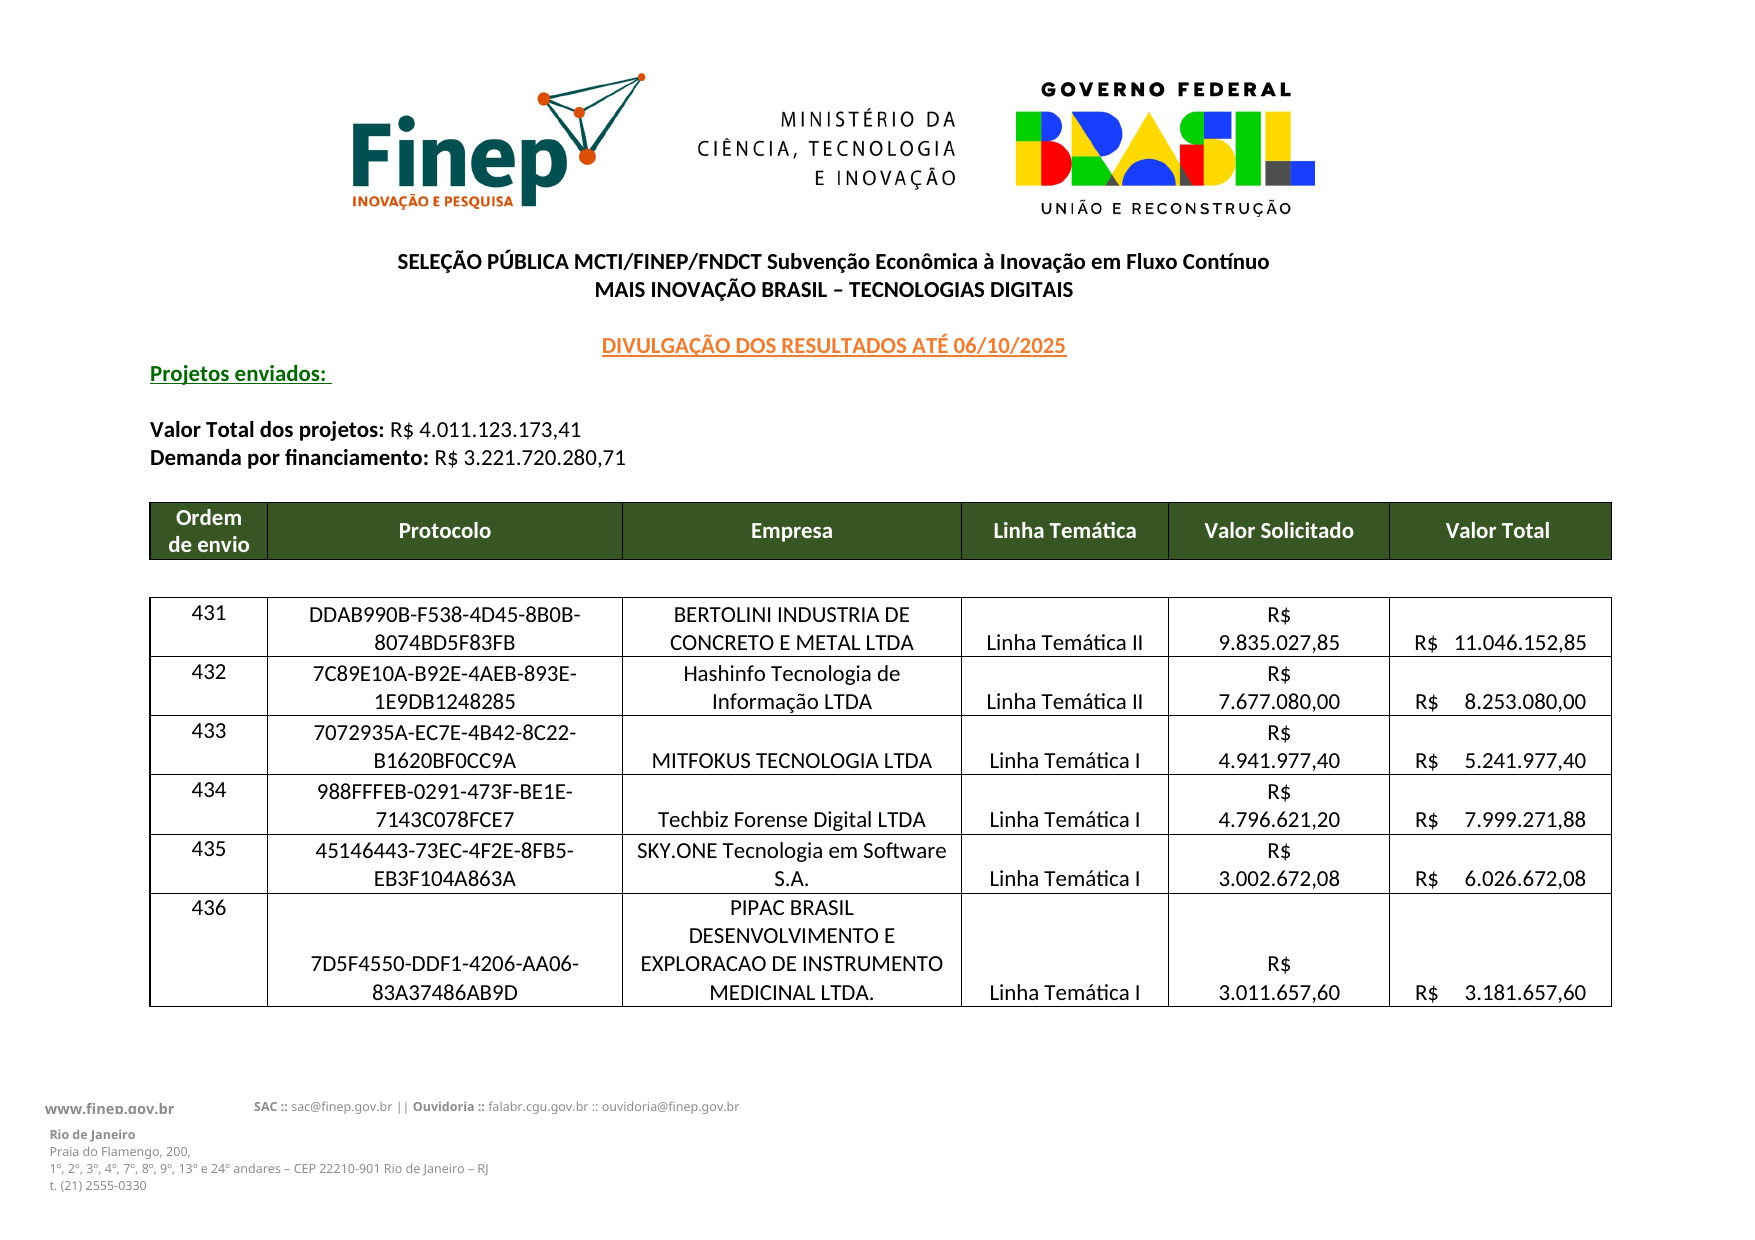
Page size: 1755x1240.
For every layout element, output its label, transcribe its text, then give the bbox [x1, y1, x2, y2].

table_cell R$ 7.677.080,00 [1169, 657, 1389, 715]
table_cell 433 [151, 716, 267, 774]
table_cell 431 [151, 598, 267, 656]
table_cell R$ 4.941.977,40 [1169, 716, 1389, 774]
table_cell 435 [151, 835, 267, 892]
table_cell MITFOKUS TECNOLOGIA LTDA [623, 716, 961, 774]
table_cell SKY.ONE Tecnologia em Software S.A. [623, 835, 961, 892]
table_cell R$ 3.002.672,08 [1169, 835, 1389, 892]
table_cell 436 [151, 894, 267, 1006]
table_cell Linha Temática I [962, 775, 1168, 833]
table_cell 45146443-73EC-4F2E-8FB5-EB3F104A863A [268, 835, 622, 892]
table_cell Linha Temática II [962, 657, 1168, 715]
table_cell 7D5F4550-DDF1-4206-AA06-83A37486AB9D [268, 894, 622, 1006]
table_cell Linha Temática I [962, 894, 1168, 1006]
table_cell R$ 3.011.657,60 [1169, 894, 1389, 1006]
table_cell Techbiz Forense Digital LTDA [623, 775, 961, 833]
table_cell PIPAC BRASIL DESENVOLVIMENTO E EXPLORACAO DE INSTRUMENTO MEDICINAL LTDA. [623, 894, 961, 1006]
table_cell R$ 5.241.977,40 [1390, 716, 1611, 774]
table_cell R$ 7.999.271,88 [1390, 775, 1611, 833]
table_cell 434 [151, 775, 267, 833]
table_cell 7072935A-EC7E-4B42-8C22-B1620BF0CC9A [268, 716, 622, 774]
table_cell R$ 4.796.621,20 [1169, 775, 1389, 833]
table_cell DDAB990B-F538-4D45-8B0B-8074BD5F83FB [268, 598, 622, 656]
table_cell 7C89E10A-B92E-4AEB-893E-1E9DB1248285 [268, 657, 622, 715]
table_cell Hashinfo Tecnologia de Informação LTDA [623, 657, 961, 715]
table_cell Linha Temática II [962, 598, 1168, 656]
table_cell R$ 3.181.657,60 [1390, 894, 1611, 1006]
table_cell R$ 9.835.027,85 [1169, 598, 1389, 656]
table_cell 432 [151, 657, 267, 715]
table_cell R$ 8.253.080,00 [1390, 657, 1611, 715]
table_cell Linha Temática I [962, 716, 1168, 774]
table_cell 988FFFEB-0291-473F-BE1E-7143C078FCE7 [268, 775, 622, 833]
table_cell BERTOLINI INDUSTRIA DE CONCRETO E METAL LTDA [623, 598, 961, 656]
table_cell R$ 11.046.152,85 [1390, 598, 1611, 656]
table_cell Linha Temática I [962, 835, 1168, 892]
table_cell R$ 6.026.672,08 [1390, 835, 1611, 892]
